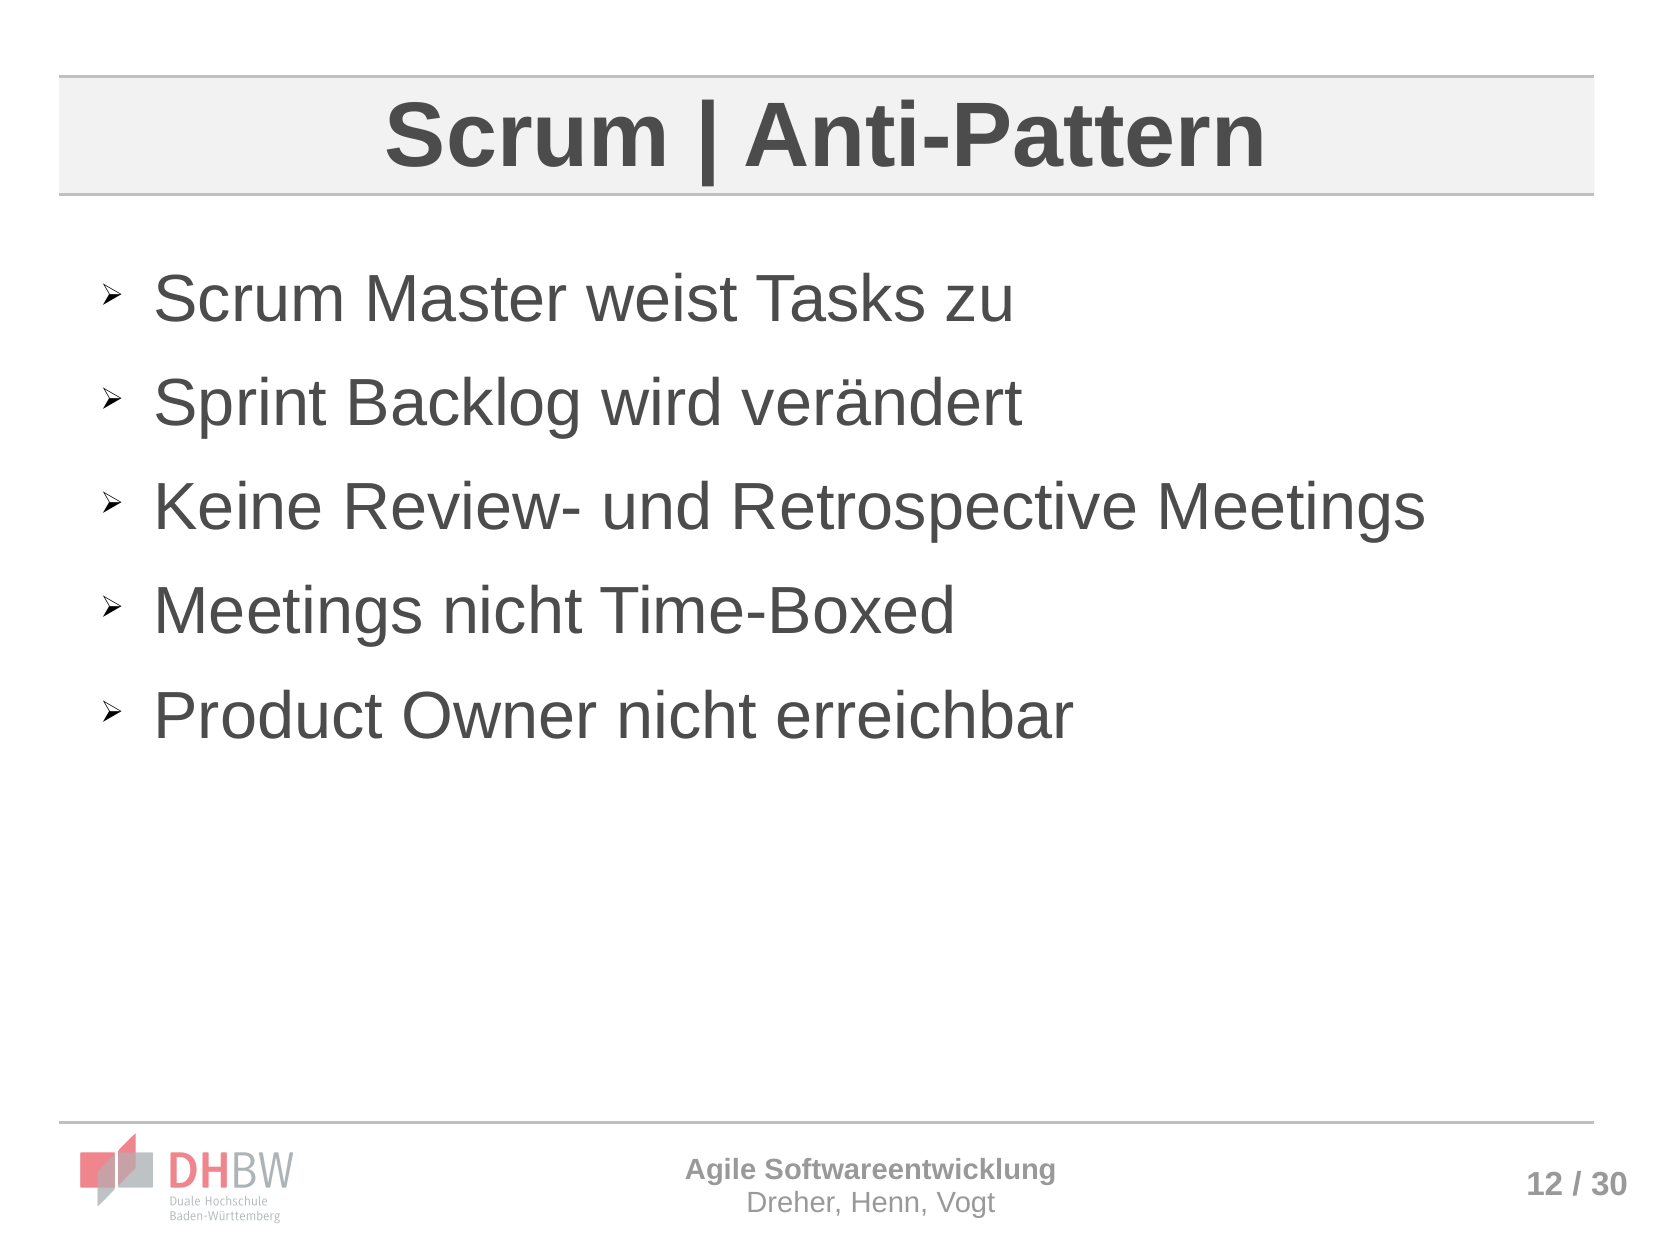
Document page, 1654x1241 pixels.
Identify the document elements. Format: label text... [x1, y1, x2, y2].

list Scrum Master weist Tasks zu Sprint Backlog wird verändert Keine Review- und Retrospective Meetings Meetings nicht Time-Boxed Product Owner nicht erreichbar [82, 260, 1571, 1080]
picture [78, 1133, 296, 1225]
title Scrum | Anti-Pattern [82, 31, 1571, 239]
